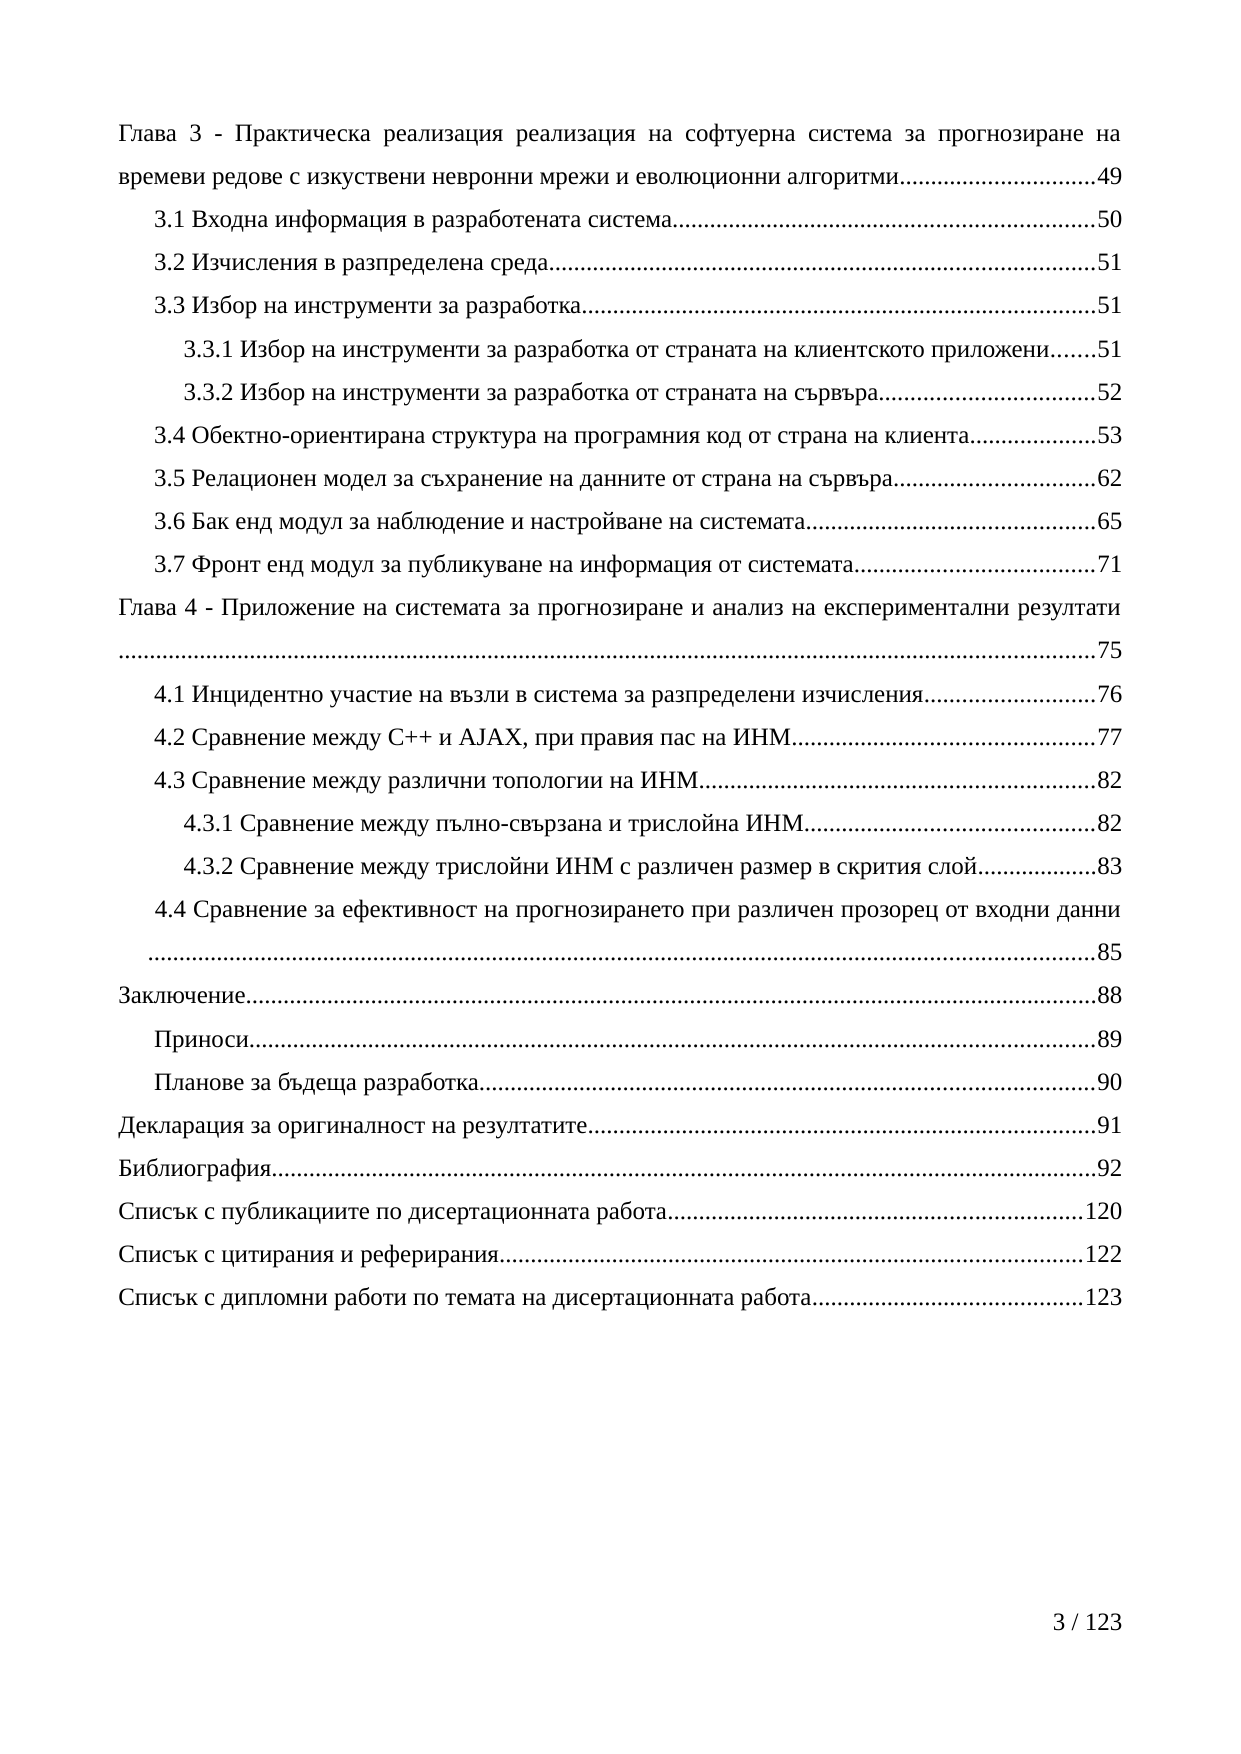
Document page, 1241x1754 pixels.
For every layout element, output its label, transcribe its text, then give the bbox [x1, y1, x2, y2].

text 4.1 Инцидентно участие на възли в система за разпределени изчисления 76 [148, 679, 1122, 707]
text Списък с цитирания и реферирания 122 [118, 1239, 1122, 1268]
text Списък с публикациите по дисертационната работа 120 [118, 1196, 1122, 1225]
text 3.6 Бак енд модул за наблюдение и настройване на системата 65 [148, 506, 1122, 535]
text Декларация за оригиналност на резултатите 91 [118, 1110, 1122, 1139]
text 3.3.1 Избор на инструменти за разработка от страната на клиентското приложени 51 [177, 334, 1122, 362]
text 3.3 Избор на инструменти за разработка 51 [148, 291, 1122, 319]
text 3.5 Релационен модел за съхранение на данните от страна на сървъра 62 [148, 463, 1122, 492]
text 3.7 Фронт енд модул за публикуване на информация от системата 71 [148, 549, 1122, 578]
text Глава 4 - Приложение на системата за прогнозиране и анализ на експериментални резултати 75 [118, 592, 1122, 664]
text Списък с дипломни работи по темата на дисертационната работа 123 [118, 1282, 1122, 1311]
text 4.3 Сравнение между различни топологии на ИНМ 82 [148, 765, 1122, 794]
text 3.1 Входна информация в разработената система 50 [148, 204, 1122, 233]
text 4.4 Сравнение за ефективност на прогнозирането при различен прозорец от входни данни 85 [148, 894, 1122, 966]
text Библиография 92 [118, 1153, 1122, 1182]
text Планове за бъдеща разработка 90 [148, 1067, 1122, 1096]
text Глава 3 - Практическа реализация реализация на софтуерна система за прогнозиране на времеви редове с изкуствени невронни мрежи и еволюционни алгоритми 49 [118, 118, 1122, 190]
text 3.3.2 Избор на инструменти за разработка от страната на сървъра 52 [177, 377, 1122, 406]
text 4.2 Сравнение между C++ и AJAX, при правия пас на ИНМ 77 [148, 722, 1122, 751]
text 3.2 Изчисления в разпределена среда 51 [148, 247, 1122, 276]
text 3.4 Обектно-ориентирана структура на програмния код от страна на клиента 53 [148, 420, 1122, 449]
text 4.3.1 Сравнение между пълно-свързана и трислойна ИНМ 82 [177, 808, 1122, 837]
text Заключение 88 [118, 981, 1122, 1009]
text Приноси 89 [148, 1024, 1122, 1052]
text 4.3.2 Сравнение между трислойни ИНМ с различен размер в скрития слой 83 [177, 851, 1122, 880]
